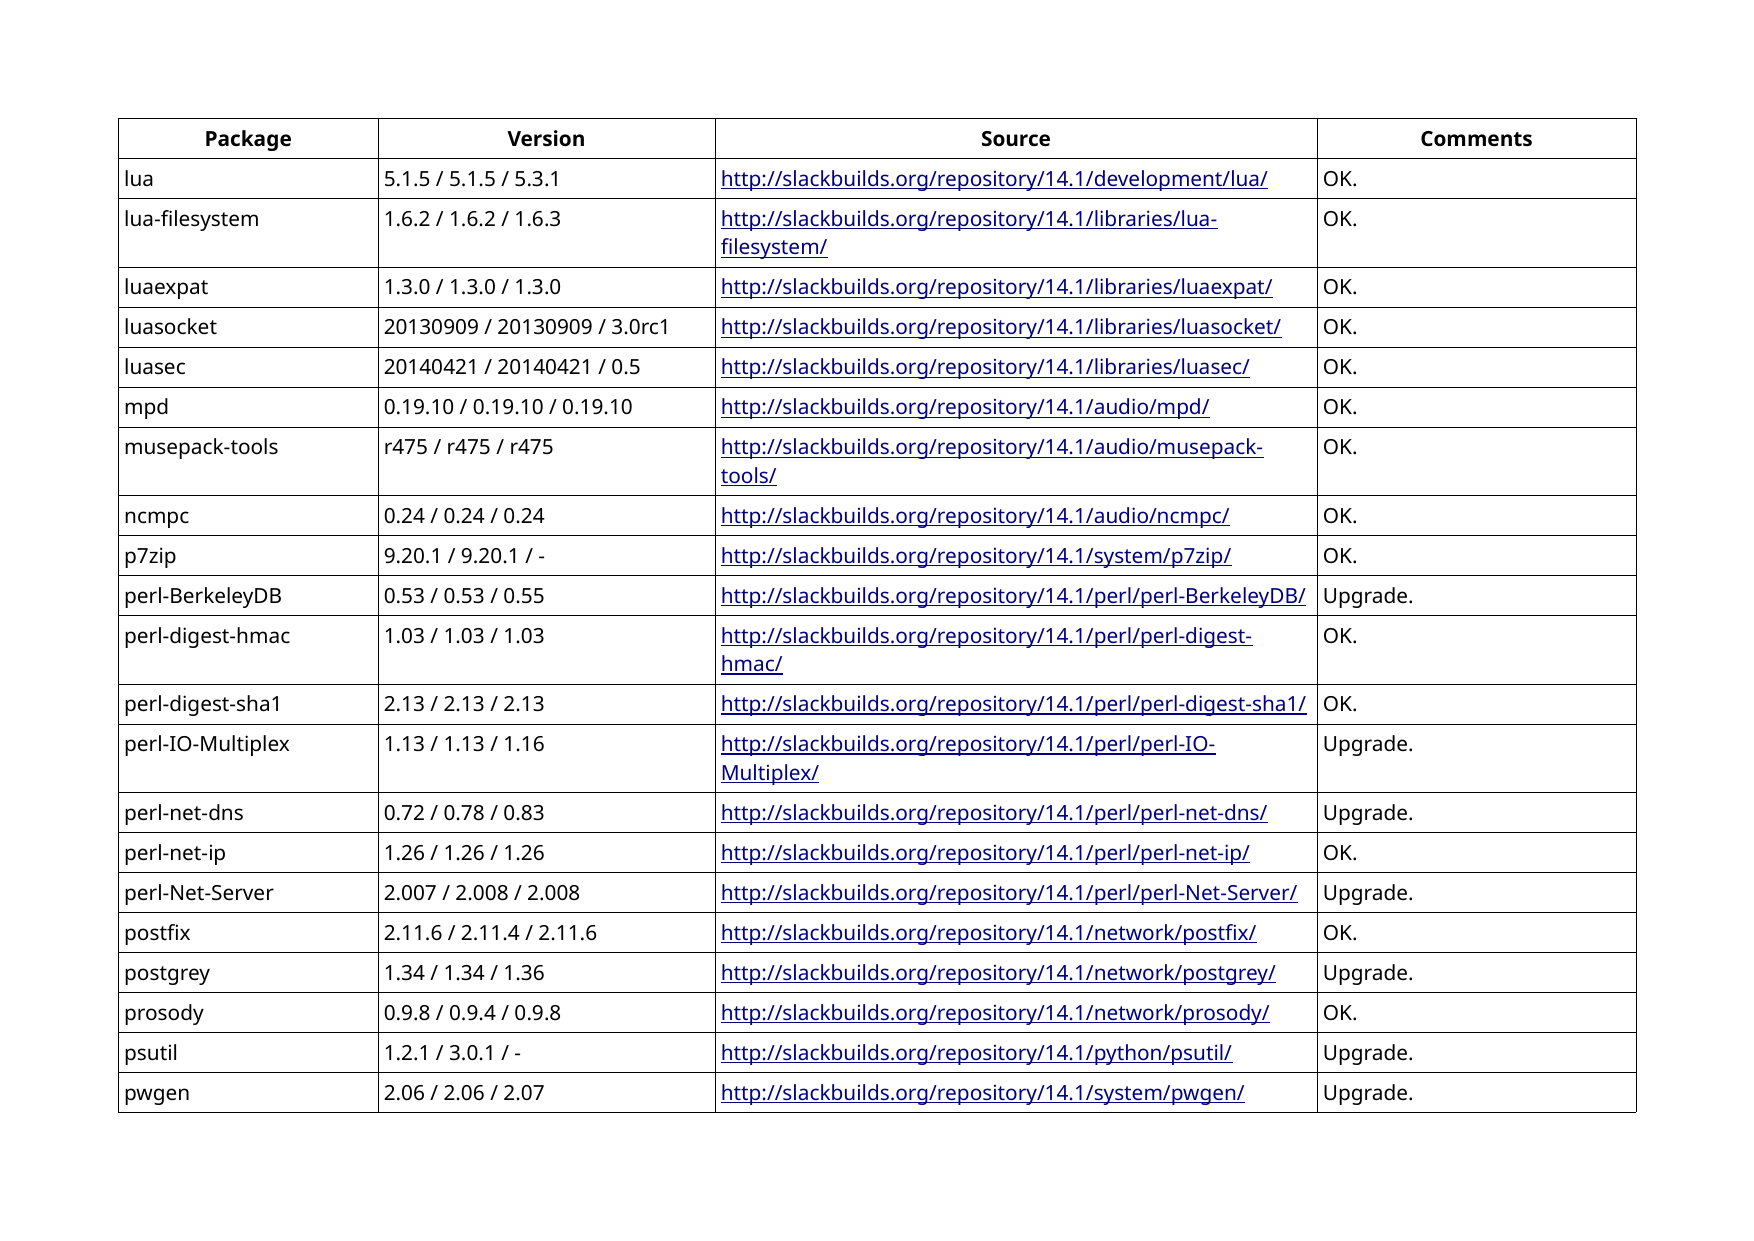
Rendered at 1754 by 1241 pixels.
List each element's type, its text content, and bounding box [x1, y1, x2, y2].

table_cell Upgrade. [1318, 725, 1636, 792]
table_cell prosody [119, 993, 378, 1032]
table_cell 5.1.5 / 5.1.5 / 5.3.1 [379, 159, 715, 198]
table_cell luasec [119, 348, 378, 387]
table_cell lua-filesystem [119, 199, 378, 267]
table_cell p7zip [119, 536, 378, 575]
table_cell http://slackbuilds.org/repository/14.1/python/psutil/ [716, 1033, 1317, 1072]
table_cell OK. [1318, 388, 1636, 427]
table_cell perl-digest-sha1 [119, 685, 378, 723]
table_cell mpd [119, 388, 378, 427]
table_cell perl-IO-Multiplex [119, 725, 378, 792]
table_cell http://slackbuilds.org/repository/14.1/system/p7zip/ [716, 536, 1317, 575]
table_cell http://slackbuilds.org/repository/14.1/audio/mpd/ [716, 388, 1317, 427]
table_cell http://slackbuilds.org/repository/14.1/perl/perl-digest-sha1/ [716, 685, 1317, 723]
table_cell OK. [1318, 993, 1636, 1032]
table_cell perl-net-dns [119, 793, 378, 832]
table_cell 0.72 / 0.78 / 0.83 [379, 793, 715, 832]
table_cell 1.13 / 1.13 / 1.16 [379, 725, 715, 792]
table_cell postfix [119, 913, 378, 952]
table_cell http://slackbuilds.org/repository/14.1/network/postfix/ [716, 913, 1317, 952]
table_cell OK. [1318, 913, 1636, 952]
table_cell http://slackbuilds.org/repository/14.1/libraries/luasec/ [716, 348, 1317, 387]
table_cell OK. [1318, 348, 1636, 387]
table_cell Upgrade. [1318, 953, 1636, 992]
table_cell 0.53 / 0.53 / 0.55 [379, 576, 715, 615]
table_cell Upgrade. [1318, 576, 1636, 615]
table_cell 20140421 / 20140421 / 0.5 [379, 348, 715, 387]
table_header Source [716, 119, 1317, 158]
table_cell 0.24 / 0.24 / 0.24 [379, 496, 715, 535]
table_cell Upgrade. [1318, 873, 1636, 912]
table_cell OK. [1318, 833, 1636, 872]
table_cell OK. [1318, 685, 1636, 723]
table_cell 9.20.1 / 9.20.1 / - [379, 536, 715, 575]
table_cell musepack-tools [119, 428, 378, 495]
table_cell 2.13 / 2.13 / 2.13 [379, 685, 715, 723]
table_cell http://slackbuilds.org/repository/14.1/network/postgrey/ [716, 953, 1317, 992]
table_cell OK. [1318, 308, 1636, 347]
table_cell 1.34 / 1.34 / 1.36 [379, 953, 715, 992]
table_cell Upgrade. [1318, 1033, 1636, 1072]
table_cell http://slackbuilds.org/repository/14.1/audio/ncmpc/ [716, 496, 1317, 535]
table_cell luaexpat [119, 268, 378, 307]
table_cell 2.11.6 / 2.11.4 / 2.11.6 [379, 913, 715, 952]
table_header Comments [1318, 119, 1636, 158]
table_cell perl-Net-Server [119, 873, 378, 912]
table_cell OK. [1318, 496, 1636, 535]
table_cell http://slackbuilds.org/repository/14.1/perl/perl-digest-hmac/ [716, 616, 1317, 683]
table_cell http://slackbuilds.org/repository/14.1/libraries/lua-filesystem/ [716, 199, 1317, 267]
table_cell 2.007 / 2.008 / 2.008 [379, 873, 715, 912]
table_cell http://slackbuilds.org/repository/14.1/network/prosody/ [716, 993, 1317, 1032]
table_cell Upgrade. [1318, 793, 1636, 832]
table_cell 1.2.1 / 3.0.1 / - [379, 1033, 715, 1072]
table_cell http://slackbuilds.org/repository/14.1/perl/perl-BerkeleyDB/ [716, 576, 1317, 615]
table_header Version [379, 119, 715, 158]
table_cell http://slackbuilds.org/repository/14.1/libraries/luaexpat/ [716, 268, 1317, 307]
table_cell OK. [1318, 199, 1636, 267]
table_cell 0.9.8 / 0.9.4 / 0.9.8 [379, 993, 715, 1032]
table_cell 2.06 / 2.06 / 2.07 [379, 1073, 715, 1112]
table_cell http://slackbuilds.org/repository/14.1/perl/perl-net-ip/ [716, 833, 1317, 872]
table_cell ncmpc [119, 496, 378, 535]
table_cell pwgen [119, 1073, 378, 1112]
table_cell perl-digest-hmac [119, 616, 378, 683]
table_cell r475 / r475 / r475 [379, 428, 715, 495]
table_cell Upgrade. [1318, 1073, 1636, 1112]
table_cell 1.03 / 1.03 / 1.03 [379, 616, 715, 683]
table_cell http://slackbuilds.org/repository/14.1/perl/perl-net-dns/ [716, 793, 1317, 832]
table_cell luasocket [119, 308, 378, 347]
table_cell 1.26 / 1.26 / 1.26 [379, 833, 715, 872]
table_cell 1.3.0 / 1.3.0 / 1.3.0 [379, 268, 715, 307]
table_cell lua [119, 159, 378, 198]
table_cell postgrey [119, 953, 378, 992]
table_cell OK. [1318, 536, 1636, 575]
table_cell 0.19.10 / 0.19.10 / 0.19.10 [379, 388, 715, 427]
table_header Package [119, 119, 378, 158]
table_cell OK. [1318, 616, 1636, 683]
table_cell perl-net-ip [119, 833, 378, 872]
table_cell http://slackbuilds.org/repository/14.1/perl/perl-IO-Multiplex/ [716, 725, 1317, 792]
table_cell http://slackbuilds.org/repository/14.1/libraries/luasocket/ [716, 308, 1317, 347]
table_cell http://slackbuilds.org/repository/14.1/audio/musepack-tools/ [716, 428, 1317, 495]
table_cell 1.6.2 / 1.6.2 / 1.6.3 [379, 199, 715, 267]
table_cell http://slackbuilds.org/repository/14.1/development/lua/ [716, 159, 1317, 198]
table_cell psutil [119, 1033, 378, 1072]
table_cell perl-BerkeleyDB [119, 576, 378, 615]
table_cell OK. [1318, 428, 1636, 495]
table_cell OK. [1318, 268, 1636, 307]
table_cell OK. [1318, 159, 1636, 198]
table_cell http://slackbuilds.org/repository/14.1/perl/perl-Net-Server/ [716, 873, 1317, 912]
table_cell http://slackbuilds.org/repository/14.1/system/pwgen/ [716, 1073, 1317, 1112]
table_cell 20130909 / 20130909 / 3.0rc1 [379, 308, 715, 347]
